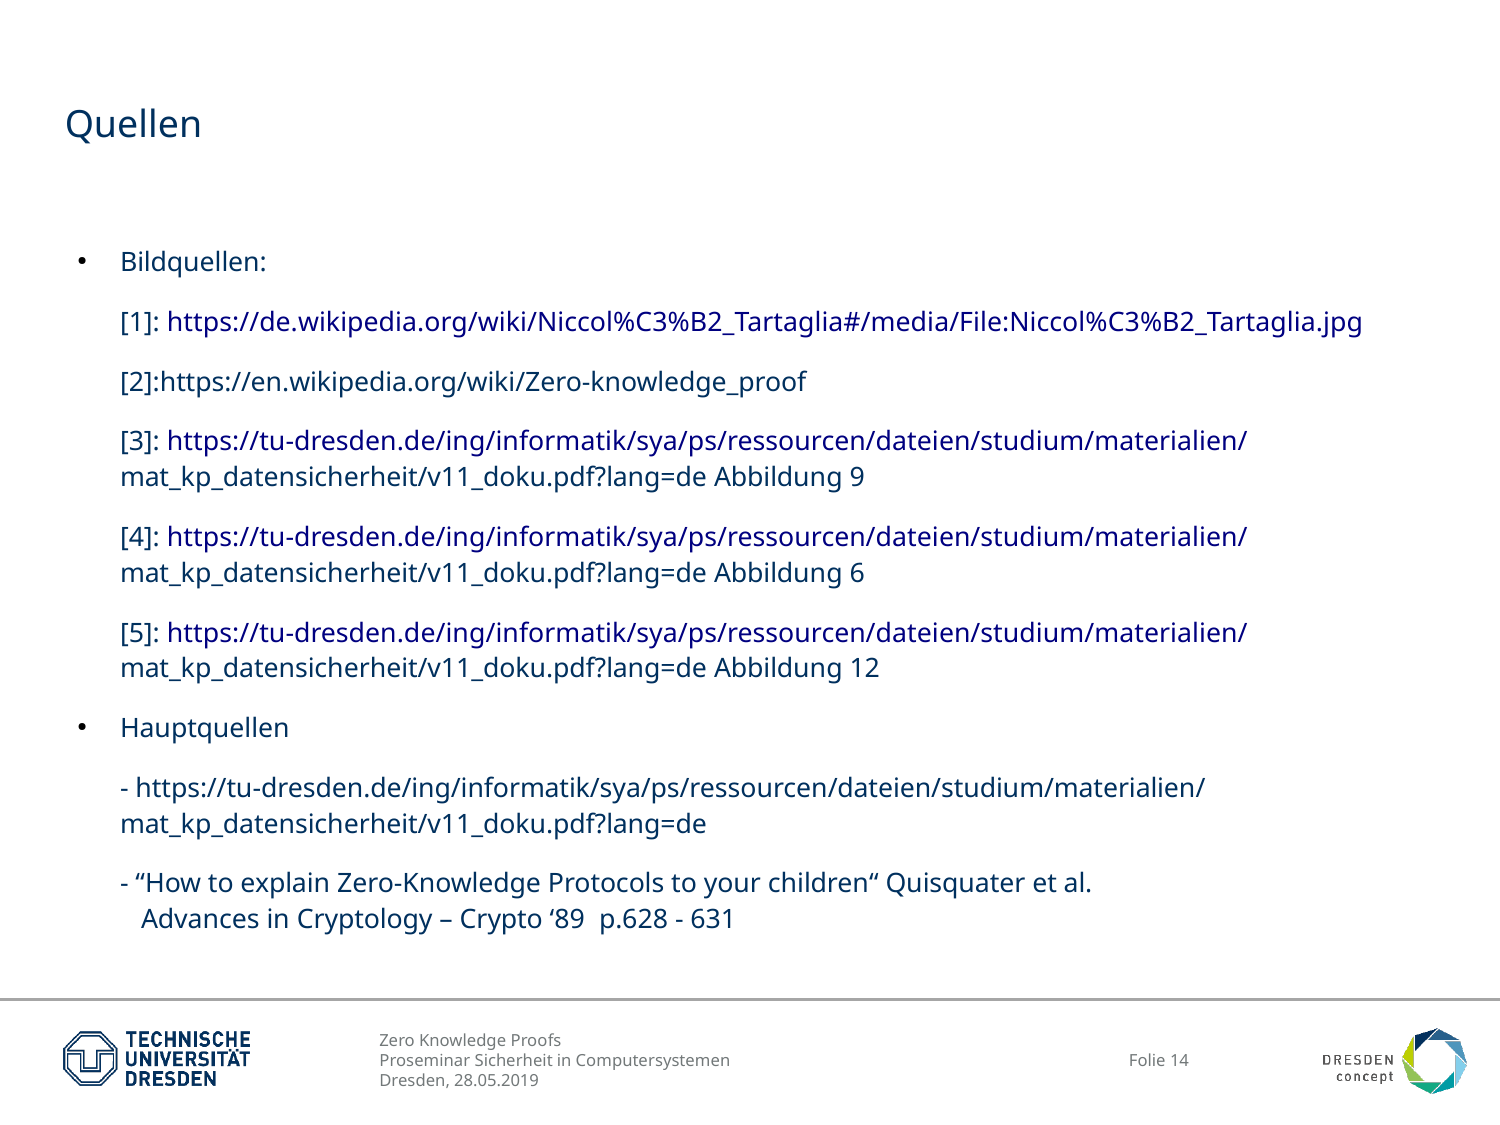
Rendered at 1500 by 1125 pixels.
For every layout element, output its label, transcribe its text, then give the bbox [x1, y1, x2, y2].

list Bildquellen: [1]: https://de.wikipedia.org/wiki/Niccol%C3%B2_Tartaglia#/media/File:Niccol%C3%B2_Tartaglia.jpg [2]:https://en.wikipedia.org/wiki/Zero-knowledge_proof [3]: https://tu-dresden.de/ing/informatik/sya/ps/ressourcen/dateien/studium/materialien/ mat_kp_datensicherheit/v11_doku.pdf?lang=de Abbildung 9 [4]: https://tu-dresden.de/ing/informatik/sya/ps/ressourcen/dateien/studium/materialien/ mat_kp_datensicherheit/v11_doku.pdf?lang=de Abbildung 6 [5]: https://tu-dresden.de/ing/informatik/sya/ps/ressourcen/dateien/studium/materialien/ mat_kp_datensicherheit/v11_doku.pdf?lang=de Abbildung 12 Hauptquellen - https://tu-dresden.de/ing/informatik/sya/ps/ressourcen/dateien/studium/materialien/mat_kp_datensicherheit/v11_doku.pdf?lang=de - “How to explain Zero-Knowledge Protocols to your children“ Quisquater et al. Advances in Cryptology – Crypto ‘89 p.628 - 631 [63, 243, 1437, 941]
picture [63, 1031, 250, 1086]
title Quellen [64, 56, 1437, 190]
picture [1323, 1028, 1467, 1094]
